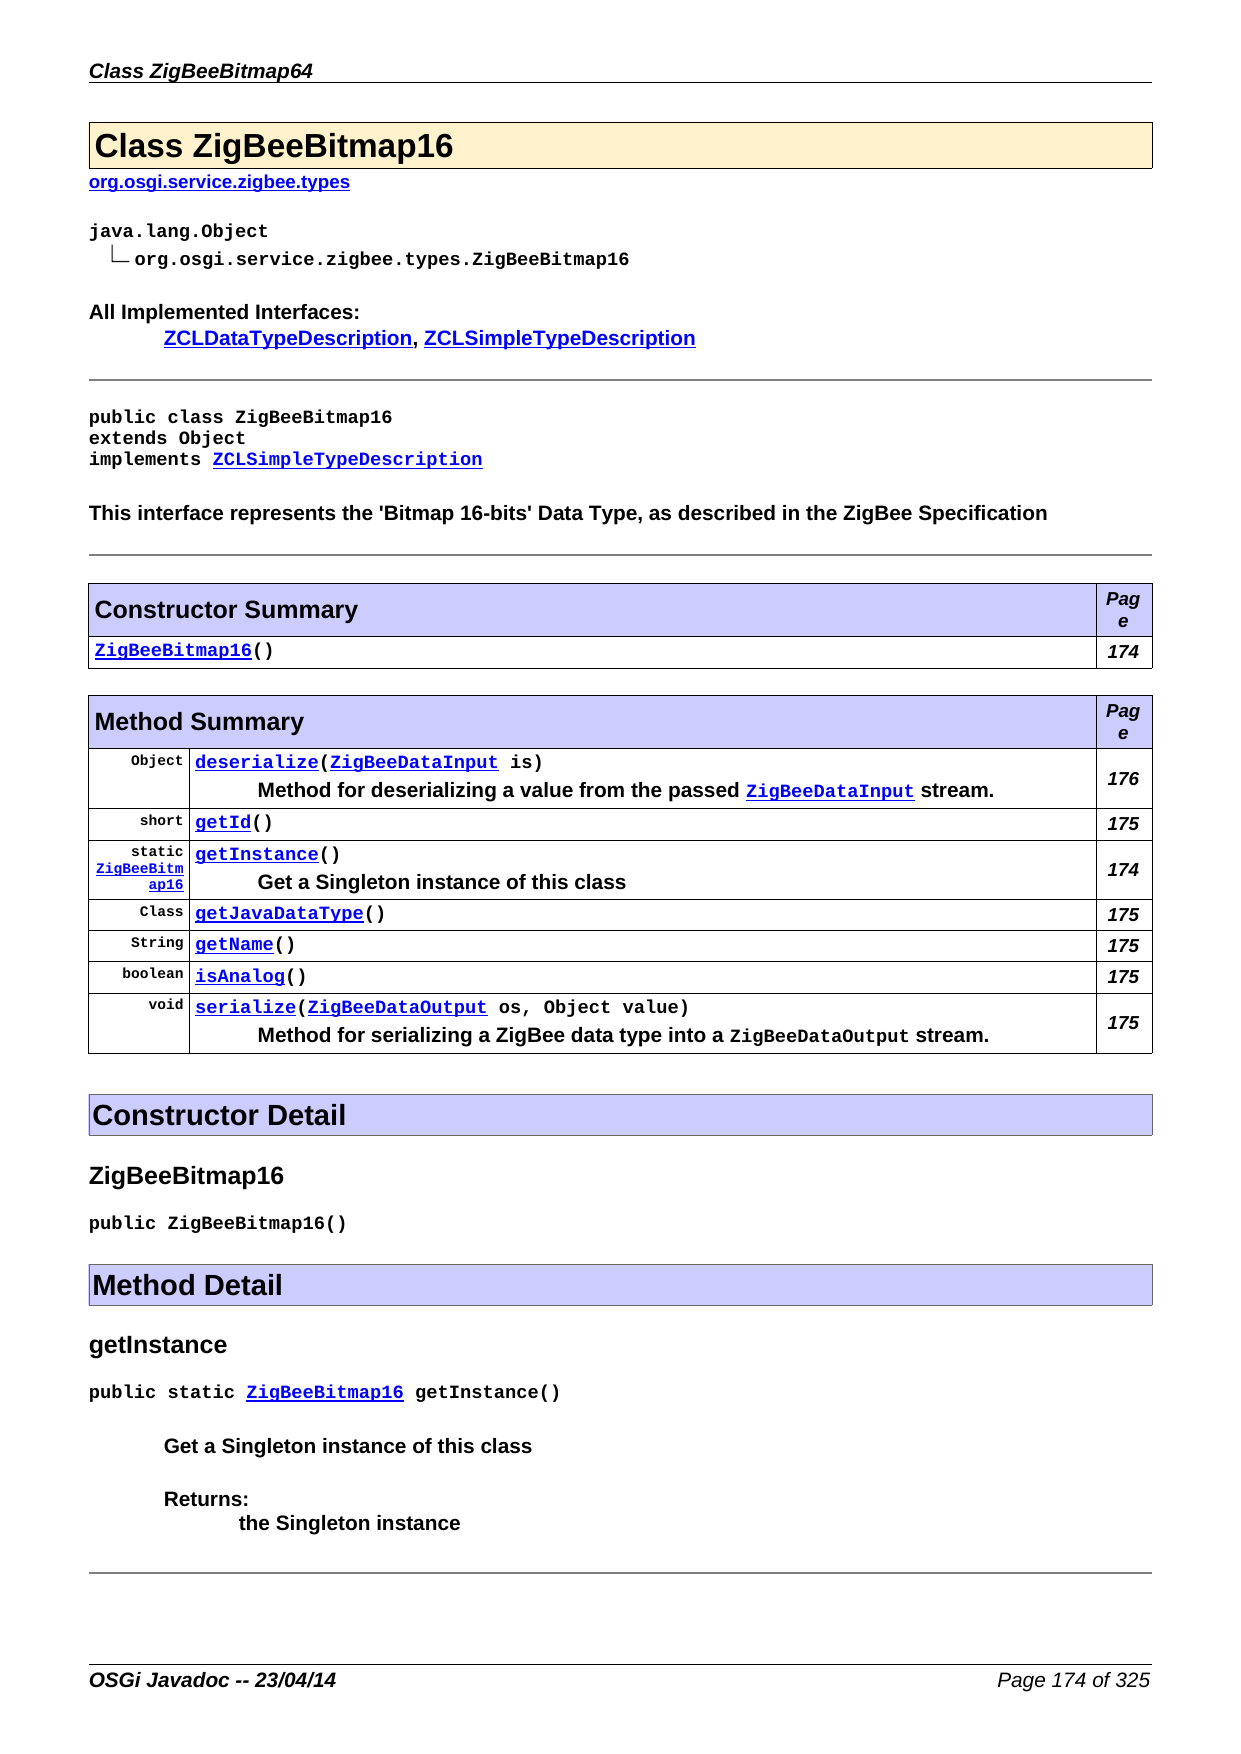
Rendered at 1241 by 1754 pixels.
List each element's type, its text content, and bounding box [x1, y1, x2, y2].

text public class ZigBeeBitmap16 [88, 408, 1152, 429]
subtitle getInstance [88, 1330, 1152, 1359]
text extends Object [88, 429, 1152, 450]
table_cell serialize(ZigBeeDataOutput os, Object value) Method for serializing a ZigBee data type into a ZigBeeDataOutput stream. [190, 994, 1096, 1053]
table_cell static ZigBeeBitmap16 [89, 841, 189, 899]
text org.osgi.service.zigbee.types [88, 171, 1152, 193]
table_cell 175 [1097, 637, 1152, 667]
table_cell 177 [1097, 749, 1152, 808]
table_cell 175 [1097, 841, 1152, 899]
text the Singleton instance [238, 1511, 1152, 1534]
text Returns: [163, 1487, 1152, 1511]
table_header Method Summary [89, 696, 1096, 748]
table_cell 176 [1097, 809, 1152, 839]
table_cell deserialize(ZigBeeDataInput is) Method for deserializing a value from the passed ZigBeeDataInput stream. [190, 749, 1096, 808]
table_cell 176 [1097, 962, 1152, 993]
text Get a Singleton instance of this class [163, 1433, 1152, 1457]
subtitle Method Detail [90, 1265, 1152, 1305]
picture [111, 243, 135, 266]
table_cell String [89, 931, 189, 961]
table_header Page [1097, 696, 1152, 748]
text public static ZigBeeBitmap16 getInstance() [88, 1383, 1152, 1404]
subtitle All Implemented Interfaces: [88, 300, 1152, 324]
table_cell 176 [1097, 931, 1152, 961]
table_cell getJavaDataType() [190, 900, 1096, 930]
text ZCLDataTypeDescription, ZCLSimpleTypeDescription [163, 326, 1152, 350]
table_header Page [1097, 584, 1152, 636]
text java.lang.Object [88, 222, 1152, 243]
table_cell isAnalog() [190, 962, 1096, 993]
table_cell short [89, 809, 189, 839]
table_cell 176 [1097, 994, 1152, 1053]
table_cell Class [89, 900, 189, 930]
table_cell boolean [89, 962, 189, 993]
table_cell Object [89, 749, 189, 808]
subtitle Class ZigBeeBitmap16 [90, 123, 1152, 168]
subtitle ZigBeeBitmap16 [88, 1161, 1152, 1189]
table_cell getName() [190, 931, 1096, 961]
table_cell ZigBeeBitmap16() [89, 637, 1096, 667]
subtitle Constructor Detail [90, 1095, 1152, 1135]
text public ZigBeeBitmap16() [88, 1213, 1152, 1235]
text org.osgi.service.zigbee.types.ZigBeeBitmap16 [88, 243, 1152, 271]
text This interface represents the 'Bitmap 16-bits' Data Type, as described in the ZigBee Specification [88, 501, 1152, 524]
table_cell void [89, 994, 189, 1053]
table_cell getId() [190, 809, 1096, 839]
table_cell getInstance() Get a Singleton instance of this class [190, 841, 1096, 899]
text implements ZCLSimpleTypeDescription [88, 450, 1152, 471]
table_header Constructor Summary [89, 584, 1096, 636]
table_cell 176 [1097, 900, 1152, 930]
